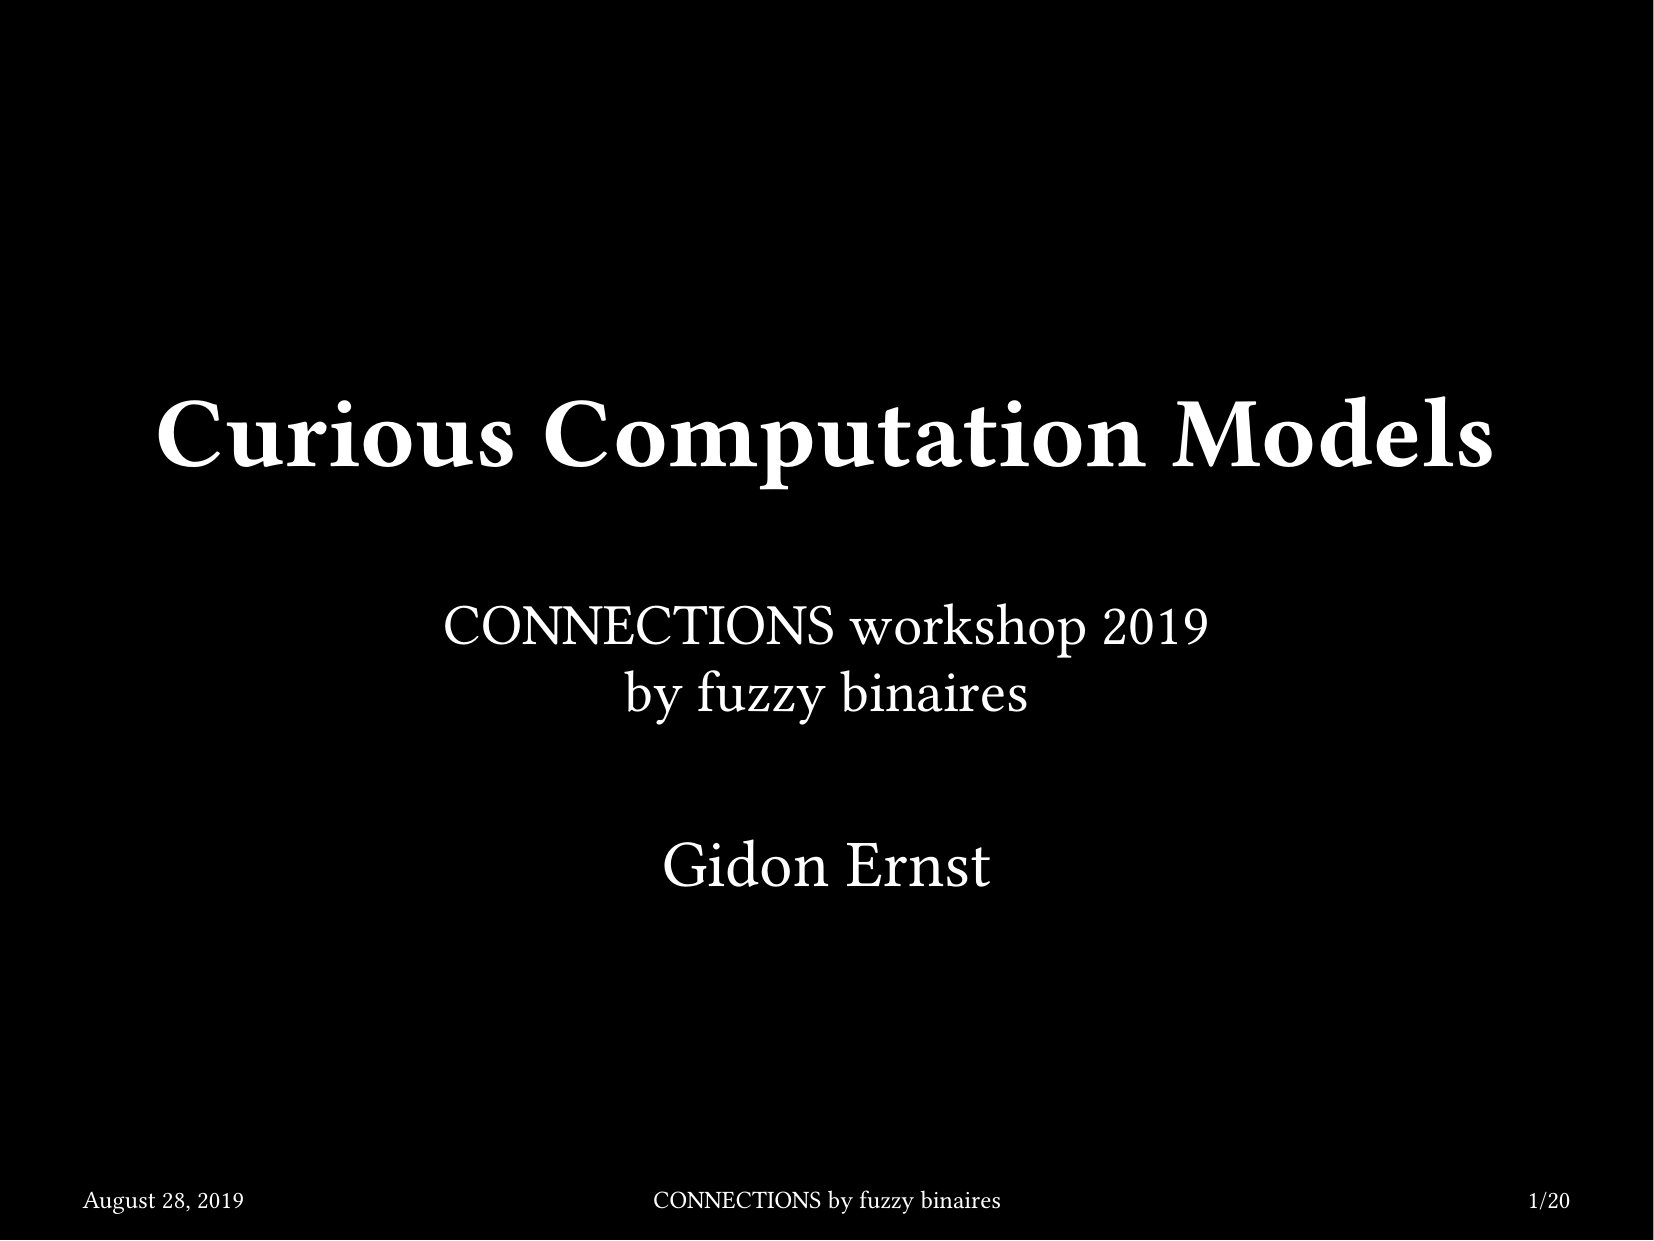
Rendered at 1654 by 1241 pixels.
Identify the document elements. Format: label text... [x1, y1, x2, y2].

subtitle Curious Computation Models CONNECTIONS workshop 2019 by fuzzy binaires Gidon Ernst [82, 226, 1571, 1054]
